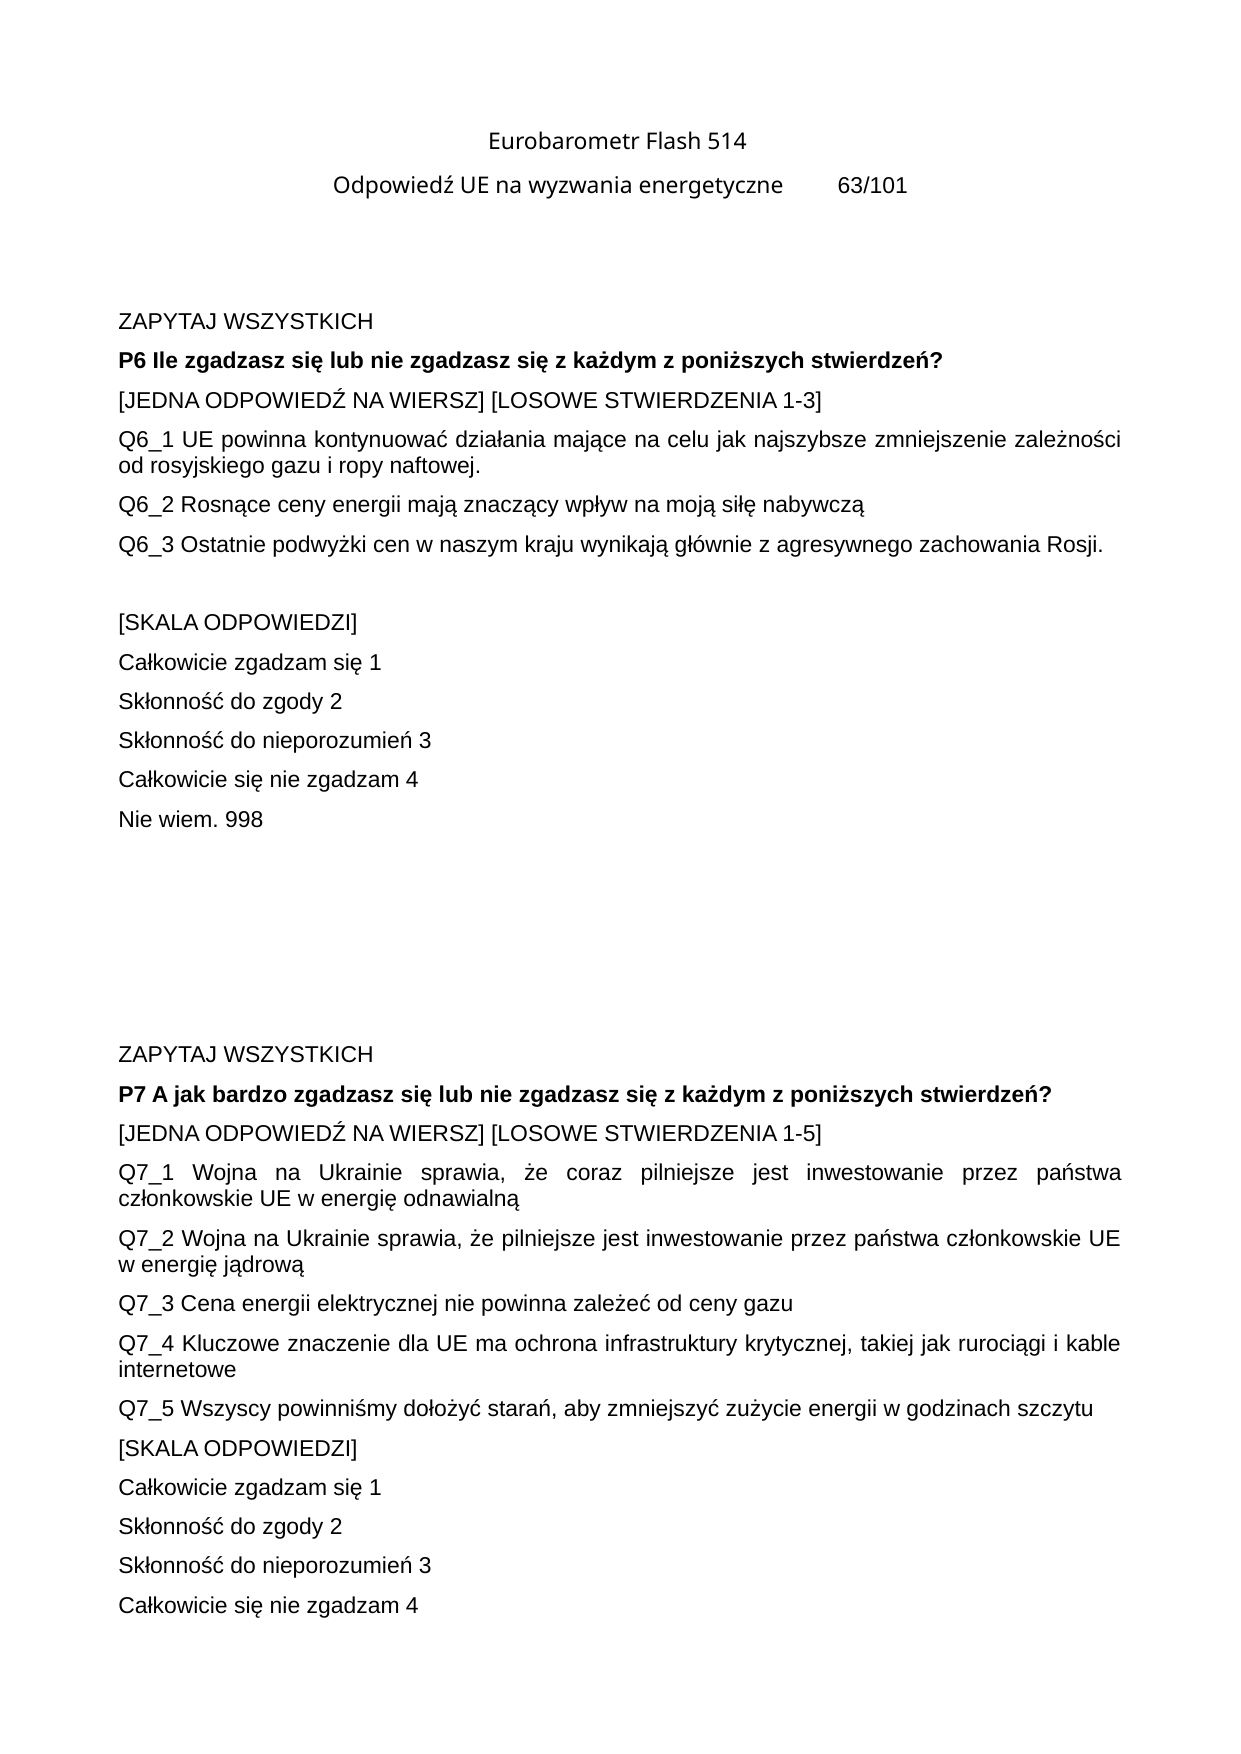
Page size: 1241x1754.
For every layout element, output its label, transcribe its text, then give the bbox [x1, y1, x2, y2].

text [JEDNA ODPOWIEDŹ NA WIERSZ] [LOSOWE STWIERDZENIA 1-5] [118, 1120, 1122, 1146]
text Całkowicie się nie zgadzam 4 [118, 766, 1122, 793]
text [SKALA ODPOWIEDZI] [118, 1434, 1122, 1461]
text Q7_1 Wojna na Ukrainie sprawia, że coraz pilniejsze jest inwestowanie przez państwa członkowskie UE w energię odnawialną [118, 1159, 1122, 1212]
text P6 Ile zgadzasz się lub nie zgadzasz się z każdym z poniższych stwierdzeń? [118, 347, 1122, 374]
text Nie wiem. 998 [118, 806, 1122, 832]
text Skłonność do zgody 2 [118, 1513, 1122, 1539]
text Q6_3 Ostatnie podwyżki cen w naszym kraju wynikają głównie z agresywnego zachowania Rosji. [118, 531, 1122, 557]
text Q6_2 Rosnące ceny energii mają znaczący wpływ na moją siłę nabywczą [118, 491, 1122, 518]
text Q7_3 Cena energii elektrycznej nie powinna zależeć od ceny gazu [118, 1290, 1122, 1317]
text Q7_4 Kluczowe znaczenie dla UE ma ochrona infrastruktury krytycznej, takiej jak rurociągi i kable internetowe [118, 1329, 1122, 1382]
text [JEDNA ODPOWIEDŹ NA WIERSZ] [LOSOWE STWIERDZENIA 1-3] [118, 387, 1122, 413]
text [SKALA ODPOWIEDZI] [118, 609, 1122, 636]
text Całkowicie się nie zgadzam 4 [118, 1592, 1122, 1618]
text ZAPYTAJ WSZYSTKICH [118, 1041, 1122, 1068]
text P7 A jak bardzo zgadzasz się lub nie zgadzasz się z każdym z poniższych stwierdzeń? [118, 1081, 1122, 1107]
text ZAPYTAJ WSZYSTKICH [118, 308, 1122, 334]
text Q7_5 Wszyscy powinniśmy dołożyć starań, aby zmniejszyć zużycie energii w godzinach szczytu [118, 1395, 1122, 1422]
text Q6_1 UE powinna kontynuować działania mające na celu jak najszybsze zmniejszenie zależności od rosyjskiego gazu i ropy naftowej. [118, 426, 1122, 478]
text Skłonność do nieporozumień 3 [118, 1552, 1122, 1579]
text Całkowicie zgadzam się 1 [118, 1474, 1122, 1500]
text Całkowicie zgadzam się 1 [118, 648, 1122, 675]
text Skłonność do nieporozumień 3 [118, 727, 1122, 753]
text Skłonność do zgody 2 [118, 688, 1122, 714]
text Q7_2 Wojna na Ukrainie sprawia, że pilniejsze jest inwestowanie przez państwa członkowskie UE w energię jądrową [118, 1225, 1122, 1277]
